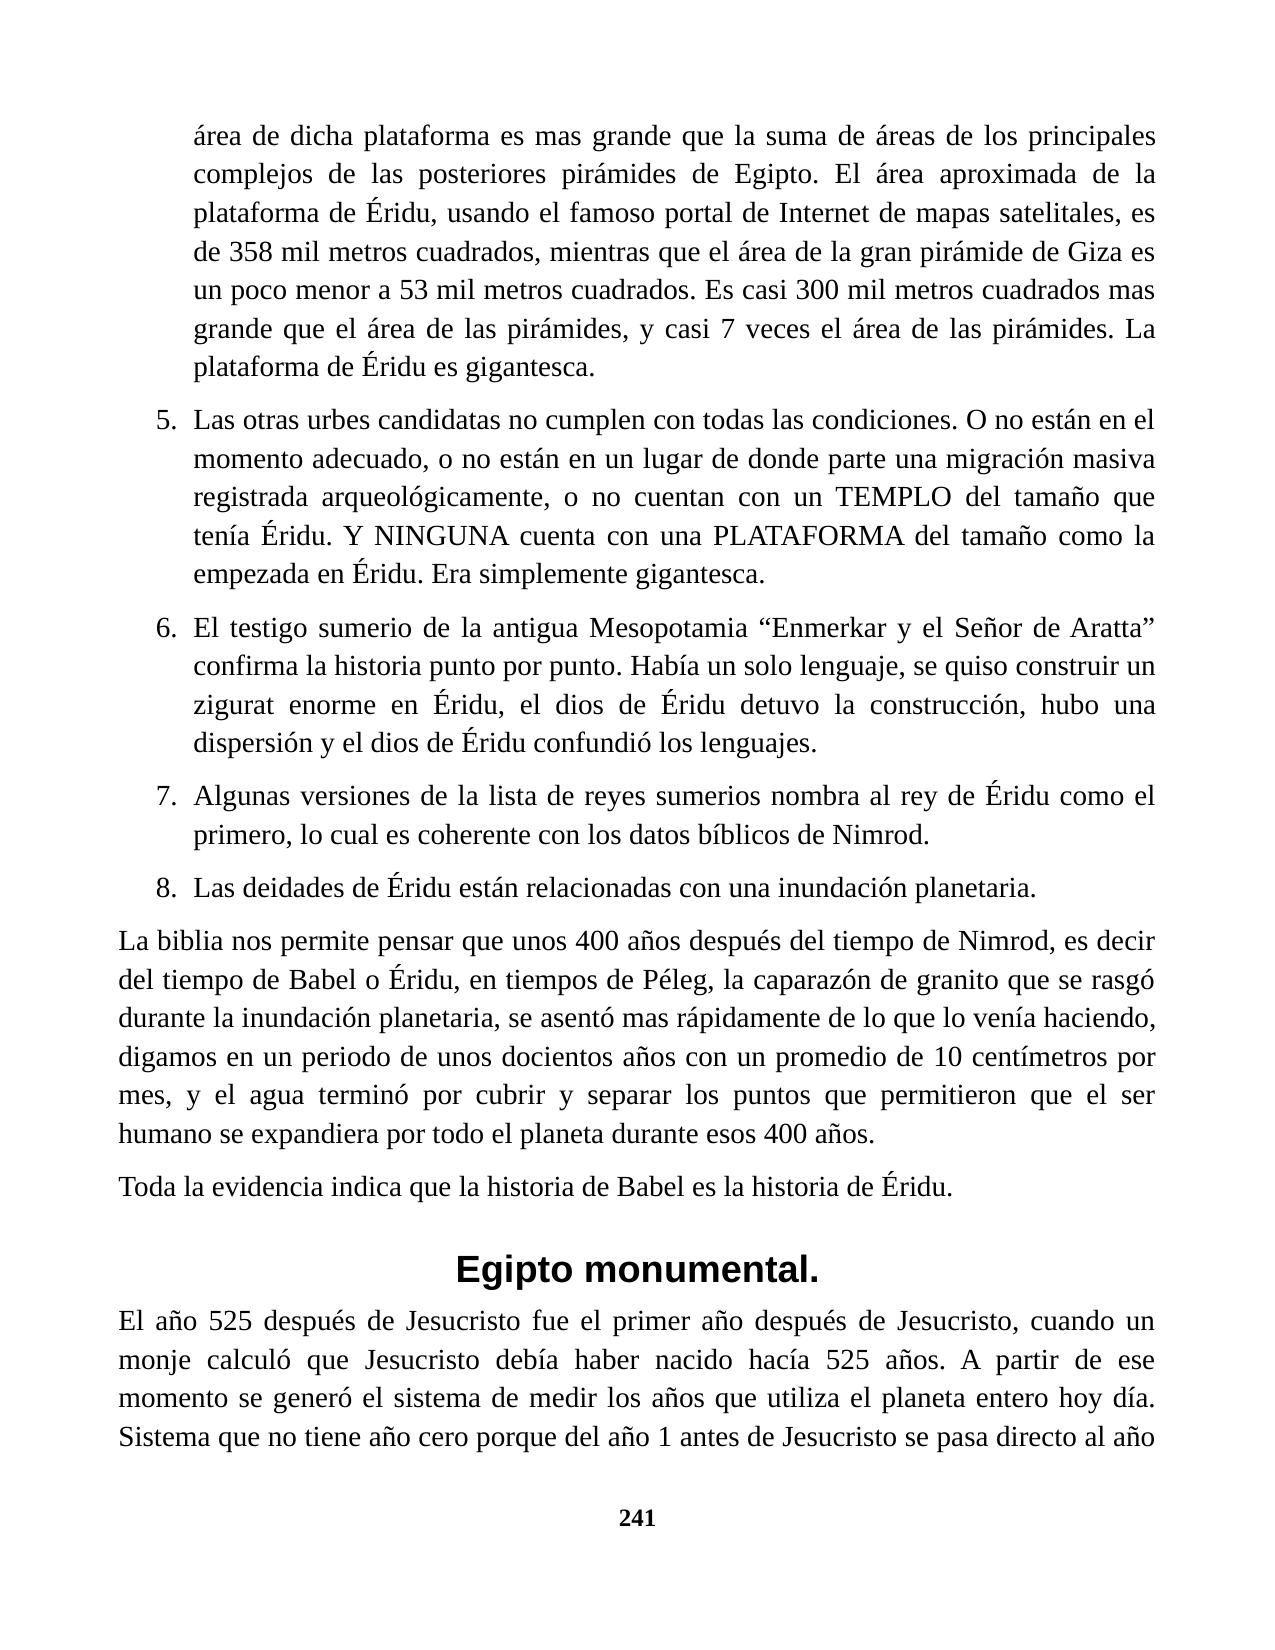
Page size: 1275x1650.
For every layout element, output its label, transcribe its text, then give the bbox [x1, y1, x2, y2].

text El año 525 después de Jesucristo fue el primer año después de Jesucristo, cuando un monje calculó que Jesucristo debía haber nacido hacía 525 años. A partir de ese momento se generó el sistema de medir los años que utiliza el planeta entero hoy día. Sistema que no tiene año cero porque del año 1 antes de Jesucristo se pasa directo al año [118, 1303, 1157, 1453]
list El testigo sumerio de la antigua Mesopotamia “Enmerkar y el Señor de Aratta” confirma la historia punto por punto. Había un solo lenguaje, se quiso construir un zigurat enorme en Éridu, el dios de Éridu detuvo la construcción, hubo una dispersión y el dios de Éridu confundió los lenguajes. [156, 610, 1157, 759]
list área de dicha plataforma es mas grande que la suma de áreas de los principales complejos de las posteriores pirámides de Egipto. El área aproximada de la plataforma de Éridu, usando el famoso portal de Internet de mapas satelitales, es de 358 mil metros cuadrados, mientras que el área de la gran pirámide de Giza es un poco menor a 53 mil metros cuadrados. Es casi 300 mil metros cuadrados mas grande que el área de las pirámides, y casi 7 veces el área de las pirámides. La plataforma de Éridu es gigantesca. [156, 118, 1157, 383]
text La biblia nos permite pensar que unos 400 años después del tiempo de Nimrod, es decir del tiempo de Babel o Éridu, en tiempos de Péleg, la caparazón de granito que se rasgó durante la inundación planetaria, se asentó mas rápidamente de lo que lo venía haciendo, digamos en un periodo de unos docientos años con un promedio de 10 centímetros por mes, y el agua terminó por cubrir y separar los puntos que permitieron que el ser humano se expandiera por todo el planeta durante esos 400 años. [118, 923, 1157, 1149]
subtitle Egipto monumental. [118, 1247, 1157, 1291]
list Las otras urbes candidatas no cumplen con todas las condiciones. O no están en el momento adecuado, o no están en un lugar de donde parte una migración masiva registrada arqueológicamente, o no cuentan con un TEMPLO del tamaño que tenía Éridu. Y NINGUNA cuenta con una PLATAFORMA del tamaño como la empezada en Éridu. Era simplemente gigantesca. [156, 402, 1157, 590]
text Toda la evidencia indica que la historia de Babel es la historia de Éridu. [118, 1169, 1157, 1203]
list Las deidades de Éridu están relacionadas con una inundación planetaria. [156, 870, 1157, 904]
list Algunas versiones de la lista de reyes sumerios nombra al rey de Éridu como el primero, lo cual es coherente con los datos bíblicos de Nimrod. [156, 778, 1157, 851]
